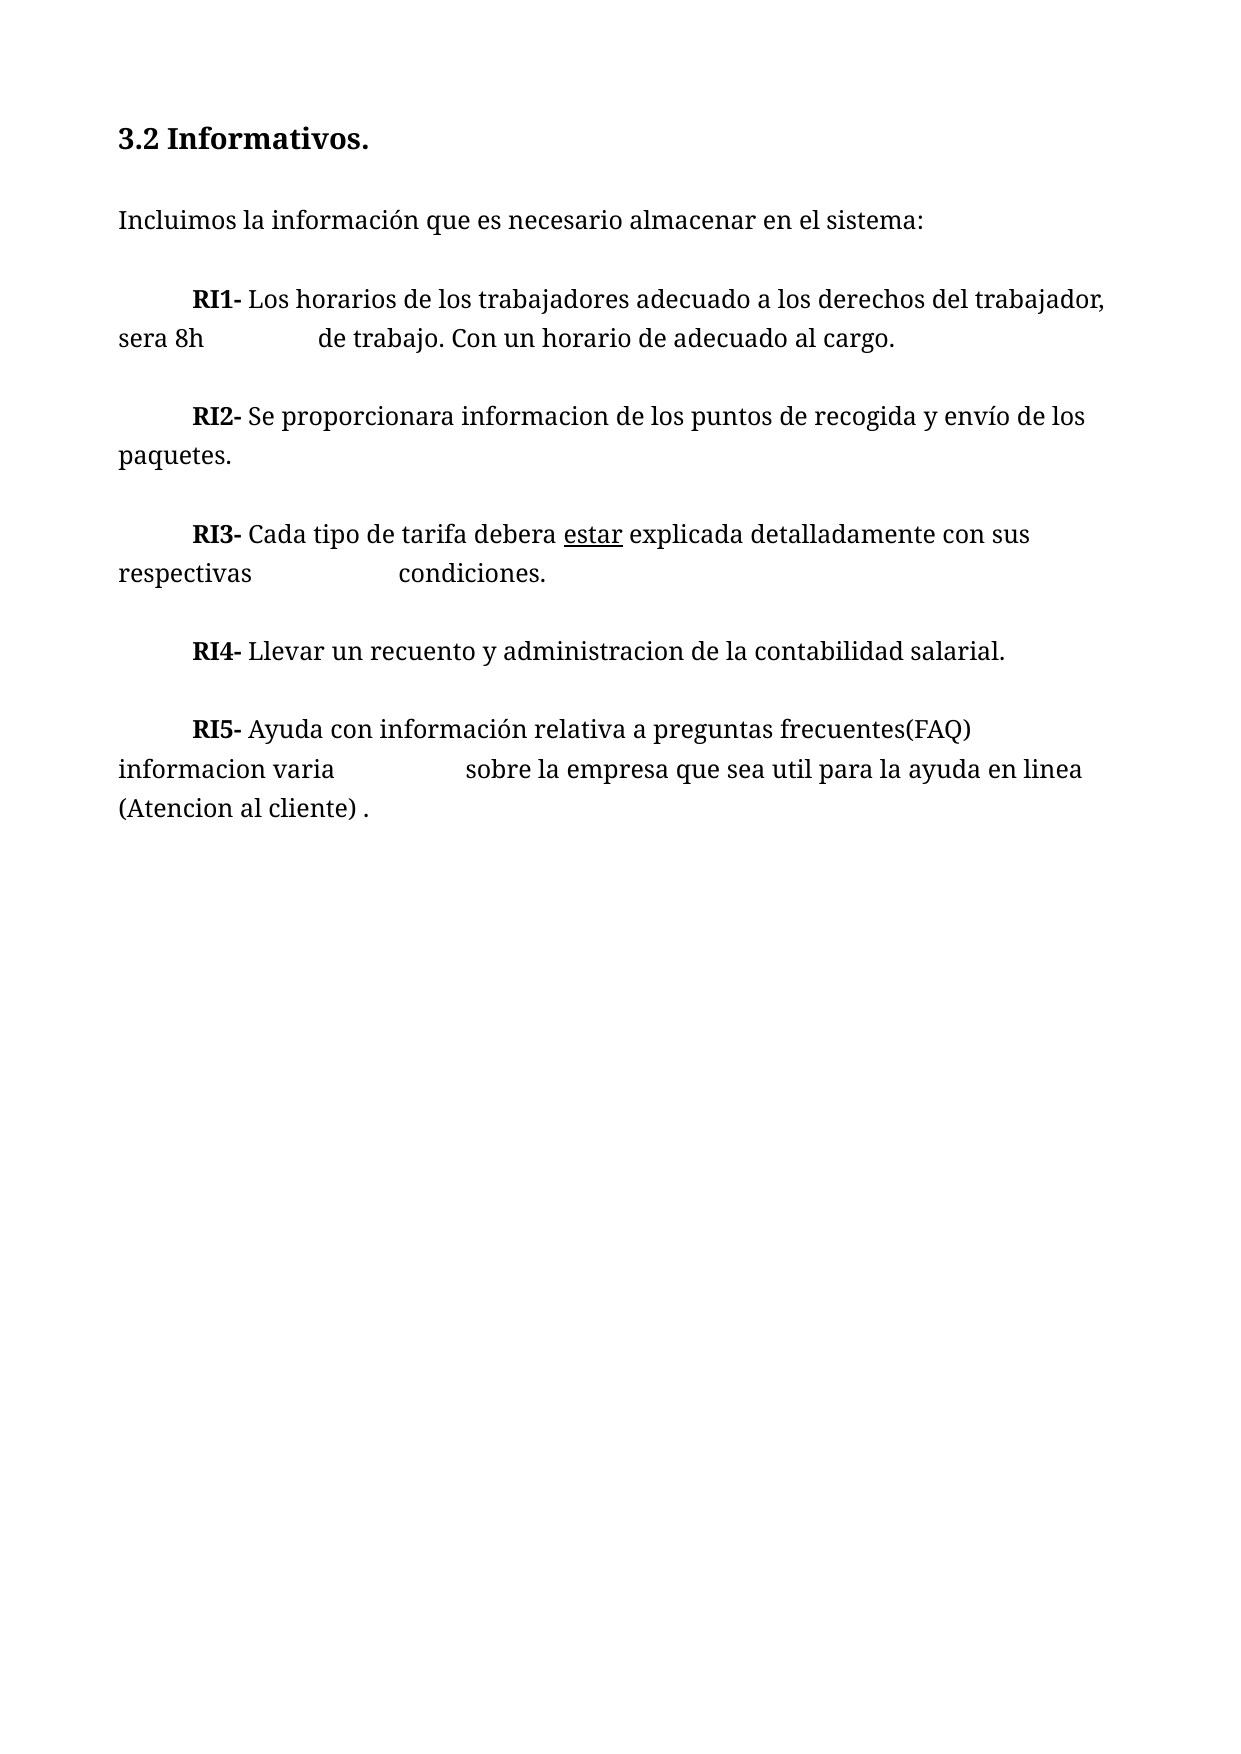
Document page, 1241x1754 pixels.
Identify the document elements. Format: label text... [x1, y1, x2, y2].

text 3.2 Informativos. [118, 118, 1122, 158]
text RI5- Ayuda con información relativa a preguntas frecuentes(FAQ) informacion varia sobre la empresa que sea util para la ayuda en linea (Atencion al cliente) . [118, 712, 1122, 824]
text Incluimos la información que es necesario almacenar en el sistema: [118, 203, 1122, 237]
text RI1- Los horarios de los trabajadores adecuado a los derechos del trabajador, sera 8h de trabajo. Con un horario de adecuado al cargo. [118, 281, 1122, 354]
text RI3- Cada tipo de tarifa debera estar explicada detalladamente con sus respectivas condiciones. [118, 516, 1122, 589]
text RI2- Se proporcionara informacion de los puntos de recogida y envío de los paquetes. [118, 399, 1122, 472]
text RI4- Llevar un recuento y administracion de la contabilidad salarial. [118, 634, 1122, 668]
